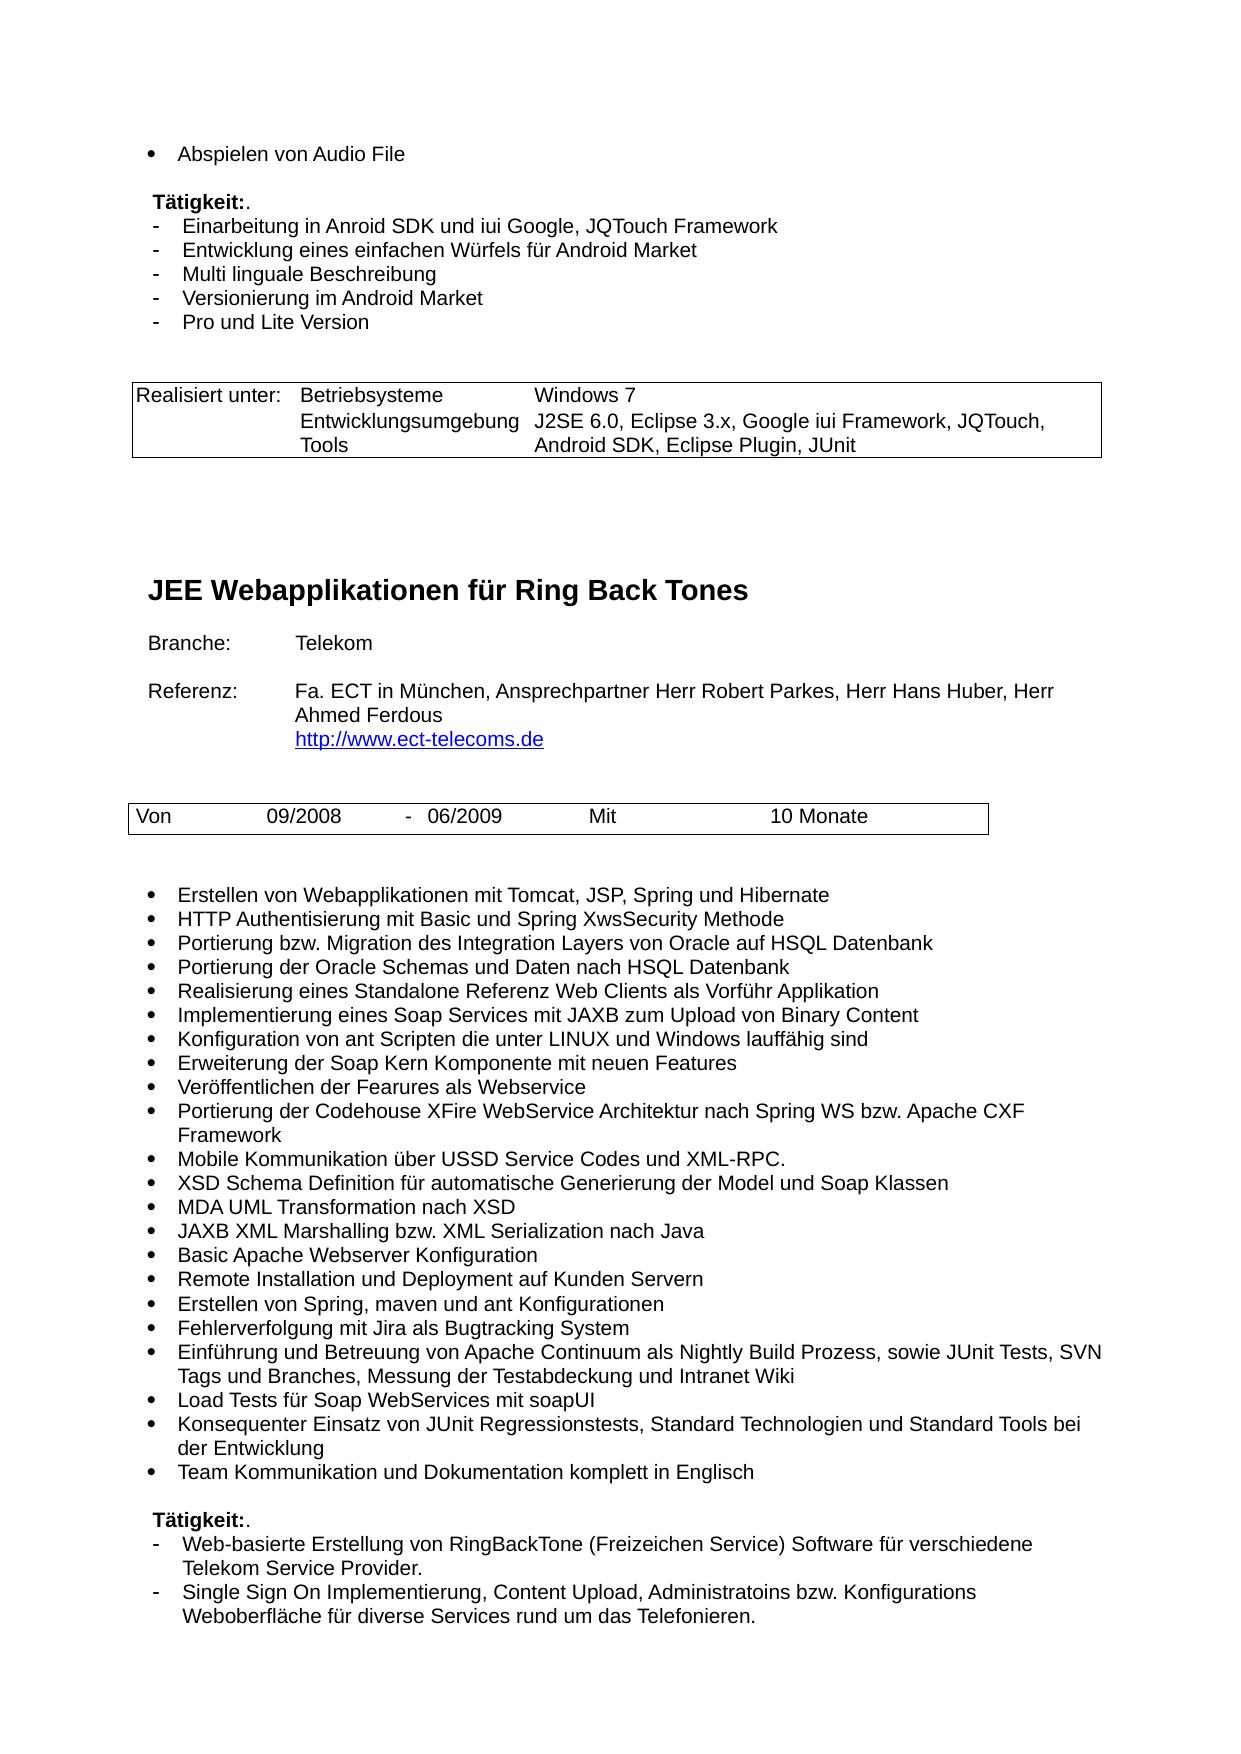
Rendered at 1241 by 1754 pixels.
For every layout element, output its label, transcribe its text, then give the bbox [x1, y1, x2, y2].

table_header - [398, 804, 420, 833]
list HTTP Authentisierung mit Basic und Spring XwsSecurity Methode [148, 906, 1110, 931]
list Erstellen von Spring, maven und ant Konfigurationen [148, 1291, 1110, 1315]
list Web-basierte Erstellung von RingBackTone (Freizeichen Service) Software für verschiedene Telekom Service Provider. [152, 1532, 1110, 1579]
list Team Kommunikation und Dokumentation komplett in Englisch [148, 1459, 1110, 1484]
list Portierung der Oracle Schemas und Daten nach HSQL Datenbank [148, 954, 1110, 979]
text JEE Webapplikationen für Ring Back Tones [148, 573, 1110, 607]
list Erweiterung der Soap Kern Komponente mit neuen Features [148, 1051, 1110, 1075]
text Referenz: Fa. ECT in München, Ansprechpartner Herr Robert Parkes, Herr Hans Huber, Herr Ahmed Ferdous [148, 679, 1110, 727]
list Pro und Lite Version [152, 310, 1110, 334]
list Konfiguration von ant Scripten die unter LINUX und Windows lauffähig sind [148, 1027, 1110, 1051]
table_cell Entwicklungsumgebung Tools [297, 409, 531, 457]
table_header Von [129, 804, 259, 833]
list XSD Schema Definition für automatische Generierung der Model und Soap Klassen [148, 1171, 1110, 1195]
table_header Mit [581, 804, 762, 833]
list Versionierung im Android Market [152, 286, 1110, 310]
list JAXB XML Marshalling bzw. XML Serialization nach Java [148, 1219, 1110, 1243]
list Portierung bzw. Migration des Integration Layers von Oracle auf HSQL Datenbank [148, 931, 1110, 954]
table_header 09/2008 [259, 804, 398, 833]
list Entwicklung eines einfachen Würfels für Android Market [152, 238, 1110, 262]
list Multi linguale Beschreibung [152, 262, 1110, 286]
list Mobile Kommunikation über USSD Service Codes und XML-RPC. [148, 1147, 1110, 1171]
list MDA UML Transformation nach XSD [148, 1195, 1110, 1219]
list Fehlerverfolgung mit Jira als Bugtracking System [148, 1315, 1110, 1339]
list Portierung der Codehouse XFire WebService Architektur nach Spring WS bzw. Apache CXF Framework [148, 1099, 1110, 1147]
text Tätigkeit:. [152, 1508, 1110, 1532]
table_cell [133, 409, 297, 457]
table_header 06/2009 [420, 804, 581, 833]
text Tätigkeit:. [152, 190, 1110, 214]
list Basic Apache Webserver Konfiguration [148, 1243, 1110, 1267]
text http://www.ect-telecoms.de [221, 727, 1110, 779]
list Implementierung eines Soap Services mit JAXB zum Upload von Binary Content [148, 1003, 1110, 1027]
table_header 10 Monate [763, 804, 988, 833]
list Erstellen von Webapplikationen mit Tomcat, JSP, Spring und Hibernate [148, 882, 1110, 906]
table_header Windows 7 [531, 383, 1101, 409]
list Veröffentlichen der Fearures als Webservice [148, 1075, 1110, 1099]
list Realisierung eines Standalone Referenz Web Clients als Vorführ Applikation [148, 979, 1110, 1003]
list Load Tests für Soap WebServices mit soapUI [148, 1387, 1110, 1412]
table_cell J2SE 6.0, Eclipse 3.x, Google iui Framework, JQTouch, Android SDK, Eclipse Plugin, JUnit [531, 409, 1101, 457]
list Einführung und Betreuung von Apache Continuum als Nightly Build Prozess, sowie JUnit Tests, SVN Tags und Branches, Messung der Testabdeckung und Intranet Wiki [148, 1339, 1110, 1387]
text Branche: Telekom [148, 631, 1110, 655]
list Konsequenter Einsatz von JUnit Regressionstests, Standard Technologien und Standard Tools bei der Entwicklung [148, 1412, 1110, 1459]
list Abspielen von Audio File [148, 142, 1110, 166]
table_header Realisiert unter: [133, 383, 297, 409]
list Single Sign On Implementierung, Content Upload, Administratoins bzw. Konfigurations Weboberfläche für diverse Services rund um das Telefonieren. [152, 1579, 1110, 1628]
list Remote Installation und Deployment auf Kunden Servern [148, 1267, 1110, 1291]
list Einarbeitung in Anroid SDK und iui Google, JQTouch Framework [152, 214, 1110, 238]
table_header Betriebsysteme [297, 383, 531, 409]
